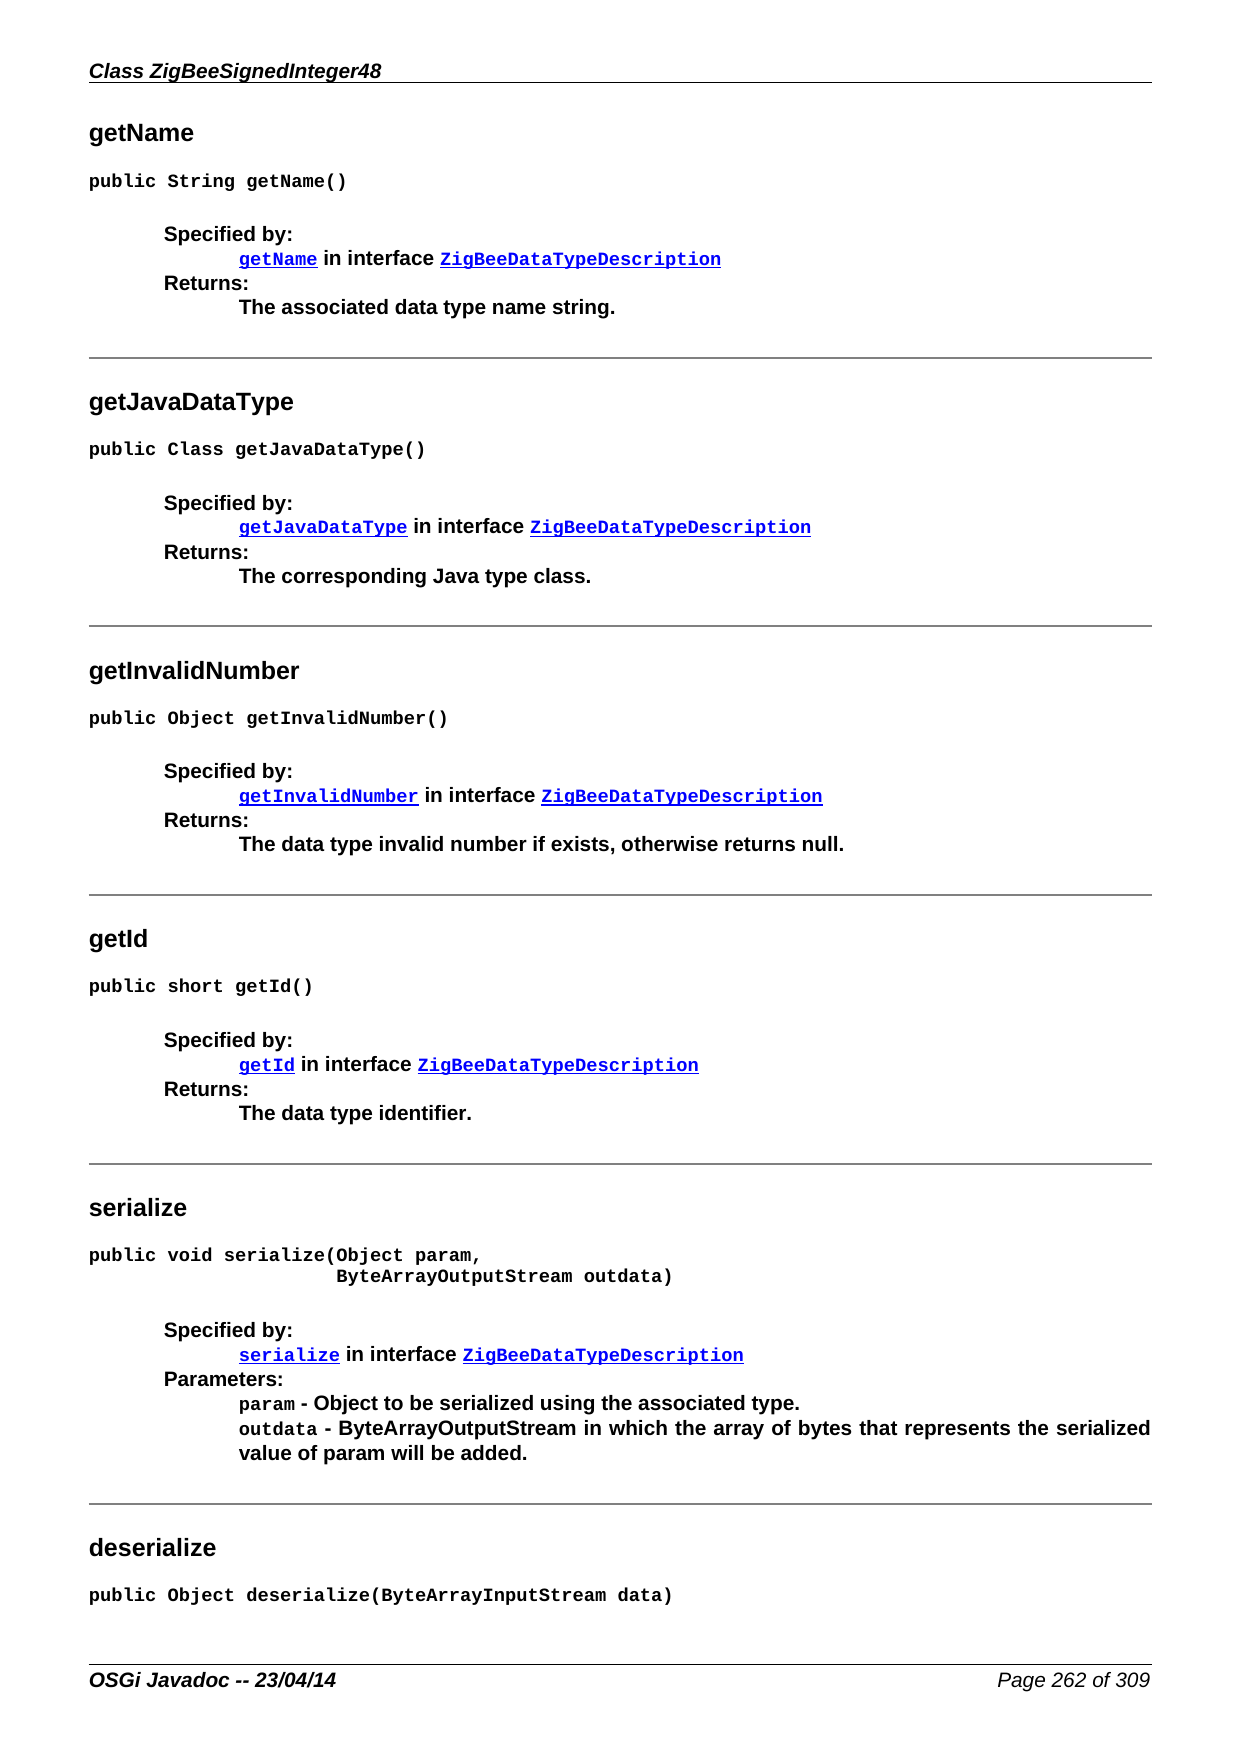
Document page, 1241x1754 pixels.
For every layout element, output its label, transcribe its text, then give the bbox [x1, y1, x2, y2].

text public void serialize(Object param, ByteArrayOutputStream outdata) [88, 1246, 1152, 1288]
text The corresponding Java type class. [238, 563, 1152, 587]
text Specified by: [163, 490, 1152, 514]
text getName in interface ZigBeeDataTypeDescription [238, 246, 1152, 271]
text getInvalidNumber in interface ZigBeeDataTypeDescription [238, 783, 1152, 808]
subtitle getJavaDataType [88, 387, 1152, 416]
text public short getId() [88, 977, 1152, 998]
text The data type identifier. [238, 1101, 1152, 1125]
subtitle serialize [88, 1193, 1152, 1222]
text Returns: [163, 808, 1152, 832]
text The data type invalid number if exists, otherwise returns null. [238, 832, 1152, 856]
text Returns: [163, 539, 1152, 563]
text Specified by: [163, 1028, 1152, 1052]
subtitle deserialize [88, 1533, 1152, 1562]
text public String getName() [88, 171, 1152, 193]
text getJavaDataType in interface ZigBeeDataTypeDescription [238, 514, 1152, 539]
text public Object getInvalidNumber() [88, 709, 1152, 730]
text param - Object to be serialized using the associated type. [238, 1391, 1152, 1416]
text Returns: [163, 1077, 1152, 1101]
text The associated data type name string. [238, 295, 1152, 319]
text Specified by: [163, 759, 1152, 783]
text public Class getJavaDataType() [88, 440, 1152, 461]
text outdata - ByteArrayOutputStream in which the array of bytes that represents the serialized value of param will be added. [238, 1416, 1152, 1465]
subtitle getInvalidNumber [88, 656, 1152, 684]
text serialize in interface ZigBeeDataTypeDescription [238, 1342, 1152, 1367]
subtitle getName [88, 118, 1152, 147]
text public Object deserialize(ByteArrayInputStream data) [88, 1586, 1152, 1607]
text Parameters: [163, 1367, 1152, 1391]
text Specified by: [163, 1318, 1152, 1342]
text getId in interface ZigBeeDataTypeDescription [238, 1052, 1152, 1077]
text Specified by: [163, 222, 1152, 246]
text Returns: [163, 271, 1152, 295]
subtitle getId [88, 924, 1152, 953]
